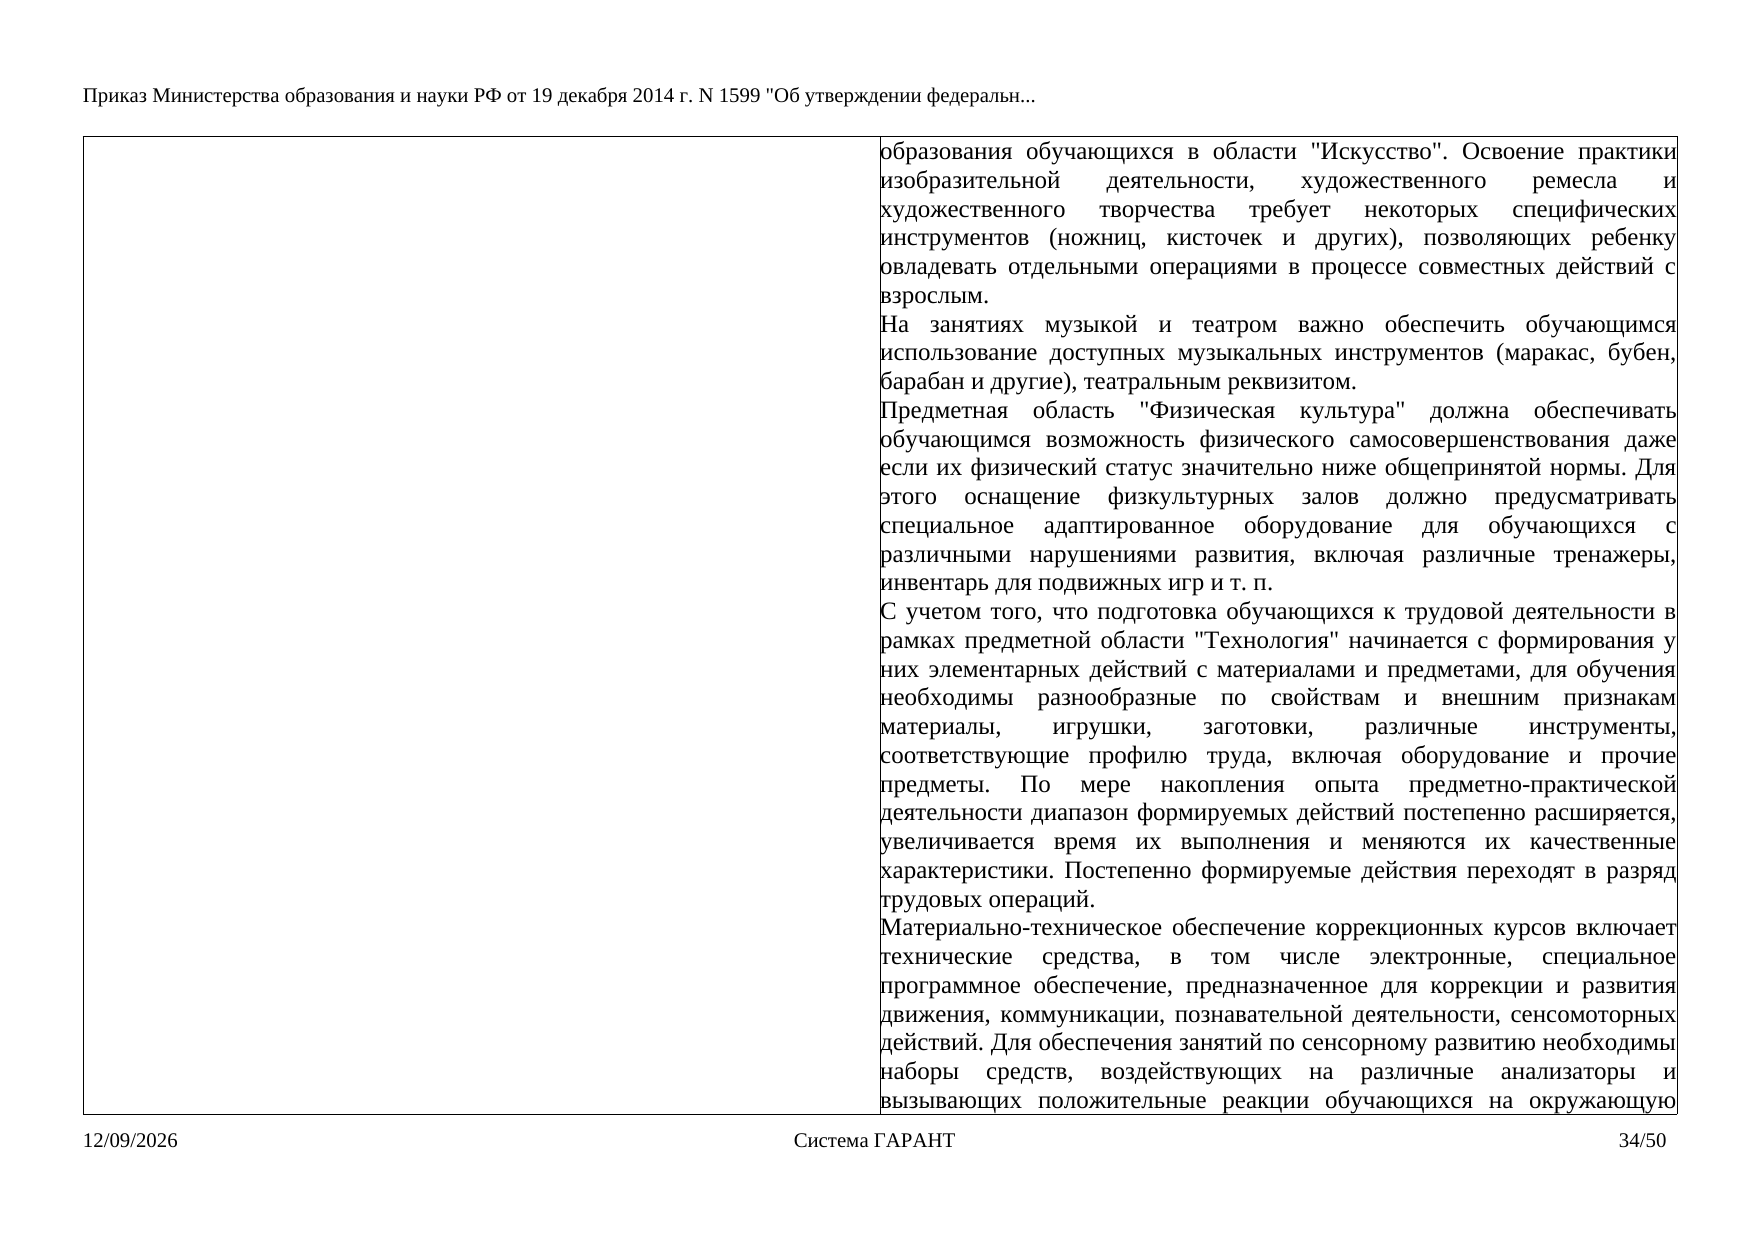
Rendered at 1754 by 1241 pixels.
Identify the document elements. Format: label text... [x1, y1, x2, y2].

table_cell [84, 137, 880, 1114]
table_cell образования обучающихся в области "Искусство". Освоение практики изобразительной деятельности, художественного ремесла и художественного творчества требует некоторых специфических инструментов (ножниц, кисточек и других), позволяющих ребенку овладевать отдельными операциями в процессе совместных действий с взрослым. На занятиях музыкой и театром важно обеспечить обучающимся использование доступных музыкальных инструментов (маракас, бубен, барабан и другие), театральным реквизитом. Предметная область "Физическая культура" должна обеспечивать обучающимся возможность физического самосовершенствования даже если их физический статус значительно ниже общепринятой нормы. Для этого оснащение физкультурных залов должно предусматривать специальное адаптированное оборудование для обучающихся с различными нарушениями развития, включая различные тренажеры, инвентарь для подвижных игр и т. п. С учетом того, что подготовка обучающихся к трудовой деятельности в рамках предметной области "Технология" начинается с формирования у них элементарных действий с материалами и предметами, для обучения необходимы разнообразные по свойствам и внешним признакам материалы, игрушки, заготовки, различные инструменты, соответствующие профилю труда, включая оборудование и прочие предметы. По мере накопления опыта предметно-практической деятельности диапазон формируемых действий постепенно расширяется, увеличивается время их выполнения и меняются их качественные характеристики. Постепенно формируемые действия переходят в разряд трудовых операций. Материально-техническое обеспечение коррекционных курсов включает технические средства, в том числе электронные, специальное программное обеспечение, предназначенное для коррекции и развития движения, коммуникации, познавательной деятельности, сенсомоторных действий. Для обеспечения занятий по сенсорному развитию необходимы наборы средств, воздействующих на различные анализаторы и вызывающих положительные реакции обучающихся на окружающую [881, 137, 1677, 1114]
